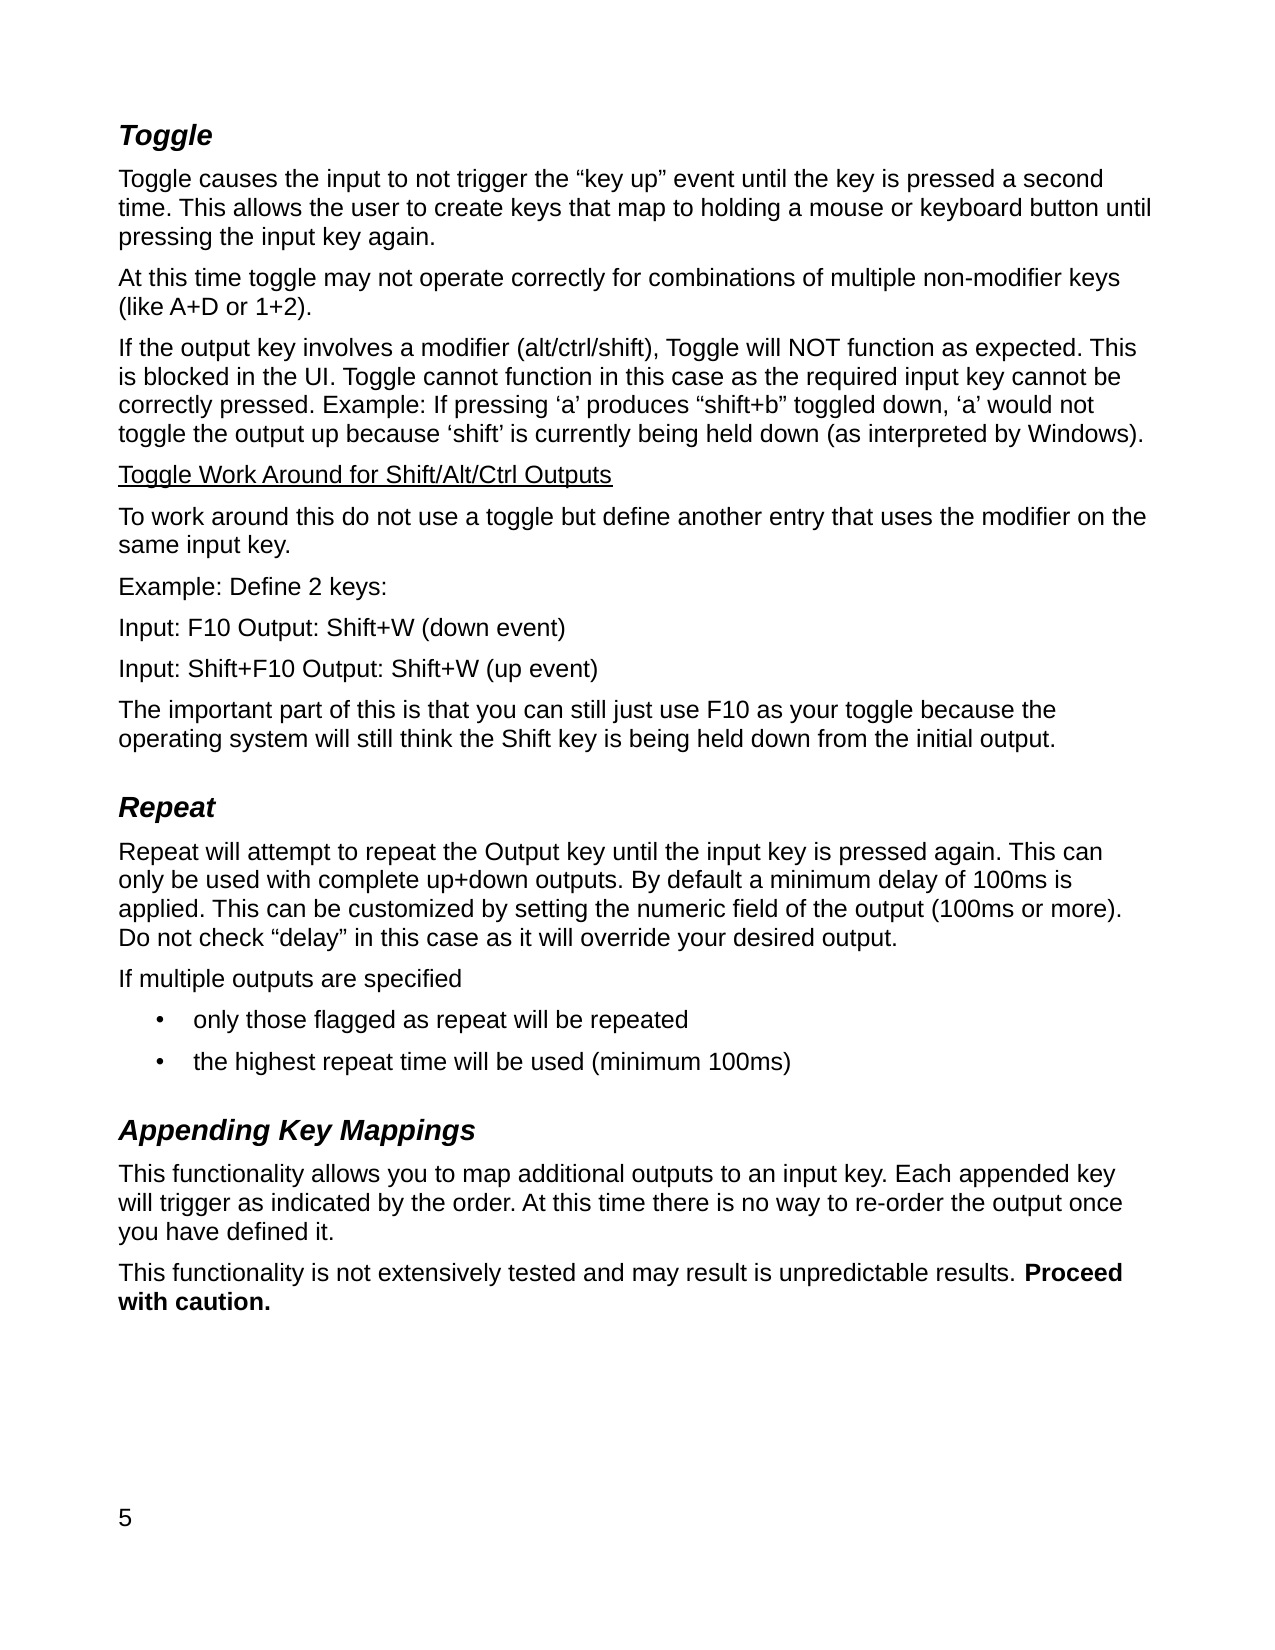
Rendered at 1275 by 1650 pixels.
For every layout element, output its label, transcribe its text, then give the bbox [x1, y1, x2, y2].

text Input: F10 Output: Shift+W (down event) [118, 613, 1157, 642]
subtitle Repeat [118, 790, 1157, 824]
text If the output key involves a modifier (alt/ctrl/shift), Toggle will NOT function as expected. This is blocked in the UI. Toggle cannot function in this case as the required input key cannot be correctly pressed. Example: If pressing ‘a’ produces “shift+b” toggled down, ‘a’ would not toggle the output up because ‘shift’ is currently being held down (as interpreted by Windows). [118, 333, 1157, 448]
text At this time toggle may not operate correctly for combinations of multiple non-modifier keys (like A+D or 1+2). [118, 263, 1157, 320]
text The important part of this is that you can still just use F10 as your toggle because the operating system will still think the Shift key is being held down from the initial output. [118, 695, 1157, 753]
subtitle Toggle [118, 118, 1157, 152]
list only those flagged as repeat will be repeated [156, 1005, 1157, 1034]
text This functionality is not extensively tested and may result is unpredictable results. Proceed with caution. [118, 1258, 1157, 1315]
text If multiple outputs are specified [118, 964, 1157, 993]
text Input: Shift+F10 Output: Shift+W (up event) [118, 654, 1157, 683]
text Toggle causes the input to not trigger the “key up” event until the key is pressed a second time. This allows the user to create keys that map to holding a mouse or keyboard button until pressing the input key again. [118, 164, 1157, 250]
text Repeat will attempt to repeat the Output key until the input key is pressed again. This can only be used with complete up+down outputs. By default a minimum delay of 100ms is applied. This can be customized by setting the numeric field of the output (100ms or more). Do not check “delay” in this case as it will override your desired output. [118, 836, 1157, 951]
list the highest repeat time will be used (minimum 100ms) [156, 1047, 1157, 1075]
text This functionality allows you to map additional outputs to an input key. Each appended key will trigger as indicated by the order. At this time there is no way to re-order the output once you have defined it. [118, 1159, 1157, 1245]
text Example: Define 2 keys: [118, 572, 1157, 600]
text Toggle Work Around for Shift/Alt/Ctrl Outputs [118, 460, 1157, 489]
subtitle Appending Key Mappings [118, 1113, 1157, 1146]
text To work around this do not use a toggle but define another entry that uses the modifier on the same input key. [118, 502, 1157, 559]
